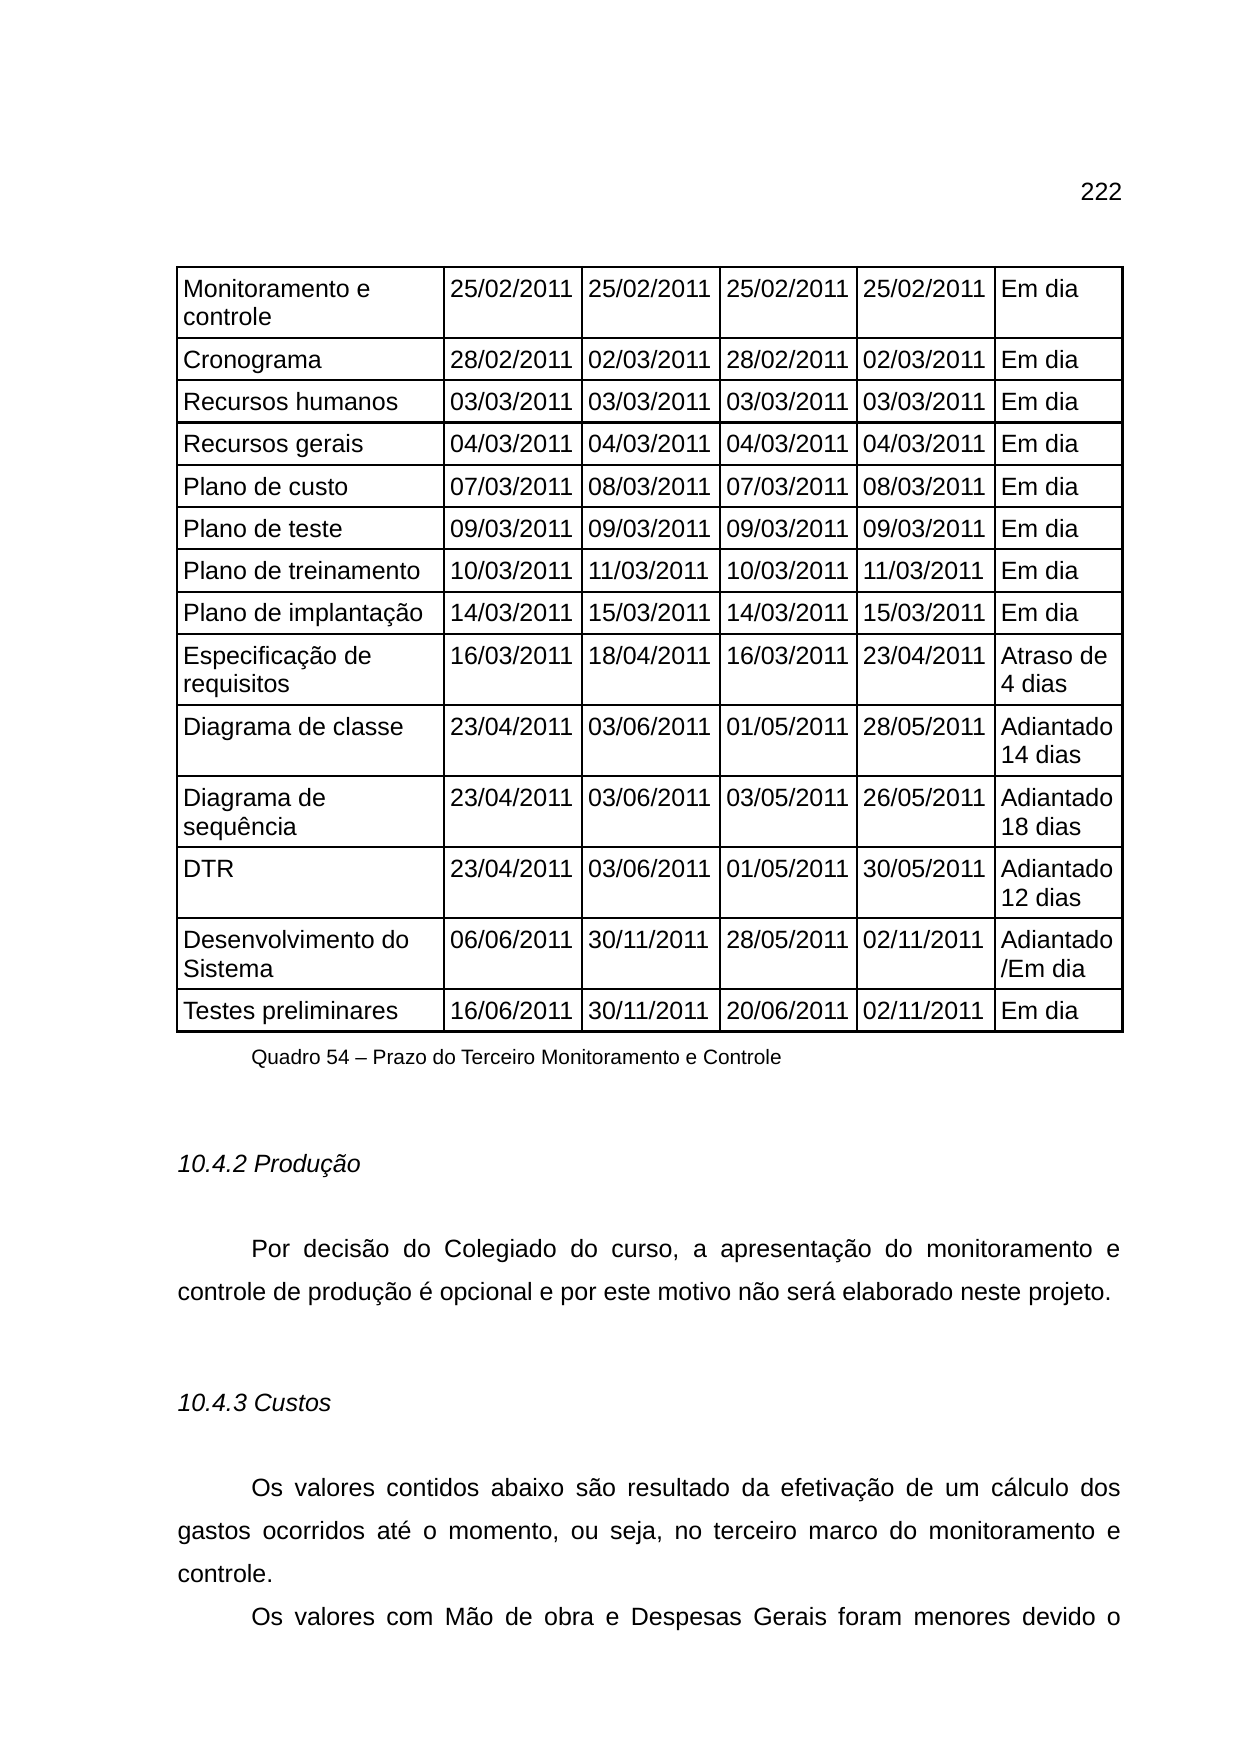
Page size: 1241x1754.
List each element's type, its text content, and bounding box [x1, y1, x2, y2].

table_cell 16/06/2011 [445, 990, 581, 1030]
table_cell 03/03/2011 [721, 381, 856, 421]
table_cell 30/11/2011 [583, 990, 719, 1030]
table_cell Em dia [996, 466, 1121, 506]
table_cell Em dia [996, 268, 1121, 337]
table_cell 14/03/2011 [721, 593, 856, 633]
table_cell Adiantado 18 dias [996, 777, 1121, 846]
table_cell 20/06/2011 [721, 990, 856, 1030]
table_cell 02/11/2011 [858, 990, 994, 1030]
table_cell 16/03/2011 [721, 635, 856, 704]
table_cell 03/03/2011 [858, 381, 994, 421]
table_cell 01/05/2011 [721, 706, 856, 775]
table_cell 10/03/2011 [721, 550, 856, 591]
table_cell Especificação de requisitos [178, 635, 443, 704]
table_cell 23/04/2011 [445, 706, 581, 775]
table_cell Testes preliminares [178, 990, 443, 1030]
table_cell 03/06/2011 [583, 777, 719, 846]
table_cell 03/03/2011 [583, 381, 719, 421]
table_cell Em dia [996, 424, 1121, 464]
table_cell Em dia [996, 381, 1121, 421]
table_cell Adiantado 14 dias [996, 706, 1121, 775]
table_cell 28/02/2011 [445, 339, 581, 379]
table_cell 28/05/2011 [721, 919, 856, 988]
table_cell Plano de teste [178, 508, 443, 548]
table_cell 11/03/2011 [583, 550, 719, 591]
text Os valores com Mão de obra e Despesas Gerais foram menores devido o [177, 1602, 1122, 1631]
table_cell 03/05/2011 [721, 777, 856, 846]
table_cell 10/03/2011 [445, 550, 581, 591]
table_cell 09/03/2011 [445, 508, 581, 548]
table_cell 14/03/2011 [445, 593, 581, 633]
table_cell 04/03/2011 [858, 424, 994, 464]
table_cell 25/02/2011 [858, 268, 994, 337]
table_cell 15/03/2011 [858, 593, 994, 633]
table_cell Adiantado/Em dia [996, 919, 1121, 988]
table_cell 30/05/2011 [858, 848, 994, 917]
table_cell 09/03/2011 [721, 508, 856, 548]
table_cell Plano de treinamento [178, 550, 443, 591]
table_cell Em dia [996, 593, 1121, 633]
table_cell 16/03/2011 [445, 635, 581, 704]
table_cell 02/11/2011 [858, 919, 994, 988]
table_cell 25/02/2011 [445, 268, 581, 337]
subtitle 10.4.2 Produção [177, 1149, 1122, 1178]
text Por decisão do Colegiado do curso, a apresentação do monitoramento e controle de produção é opcional e por este motivo não será elaborado neste projeto. [177, 1234, 1122, 1306]
subtitle 10.4.3 Custos [177, 1388, 1122, 1417]
table_cell Cronograma [178, 339, 443, 379]
table_cell 28/02/2011 [721, 339, 856, 379]
table_cell Plano de implantação [178, 593, 443, 633]
table_cell 23/04/2011 [445, 777, 581, 846]
table_cell Adiantado 12 dias [996, 848, 1121, 917]
table_cell 03/06/2011 [583, 706, 719, 775]
table_cell DTR [178, 848, 443, 917]
table_cell Em dia [996, 990, 1121, 1030]
table_cell Diagrama de sequência [178, 777, 443, 846]
table_cell 23/04/2011 [445, 848, 581, 917]
table_cell 04/03/2011 [445, 424, 581, 464]
table_cell 09/03/2011 [858, 508, 994, 548]
table_cell 23/04/2011 [858, 635, 994, 704]
table_cell Recursos humanos [178, 381, 443, 421]
table_cell 26/05/2011 [858, 777, 994, 846]
table_cell 07/03/2011 [445, 466, 581, 506]
table_cell Monitoramento e controle [178, 268, 443, 337]
table_cell Plano de custo [178, 466, 443, 506]
table_cell 18/04/2011 [583, 635, 719, 704]
table_cell Em dia [996, 508, 1121, 548]
text Os valores contidos abaixo são resultado da efetivação de um cálculo dos gastos ocorridos até o momento, ou seja, no terceiro marco do monitoramento e controle. [177, 1473, 1122, 1588]
table_cell 15/03/2011 [583, 593, 719, 633]
table_cell 11/03/2011 [858, 550, 994, 591]
table_cell Em dia [996, 339, 1121, 379]
table_cell 25/02/2011 [583, 268, 719, 337]
table_cell 08/03/2011 [858, 466, 994, 506]
text Quadro 54 – Prazo do Terceiro Monitoramento e Controle [177, 1045, 1122, 1069]
table_cell 06/06/2011 [445, 919, 581, 988]
table_cell Diagrama de classe [178, 706, 443, 775]
table_cell Recursos gerais [178, 424, 443, 464]
table_cell Desenvolvimento do Sistema [178, 919, 443, 988]
table_cell 04/03/2011 [721, 424, 856, 464]
table_cell Atraso de 4 dias [996, 635, 1121, 704]
table_cell 25/02/2011 [721, 268, 856, 337]
table_cell 08/03/2011 [583, 466, 719, 506]
table_cell 07/03/2011 [721, 466, 856, 506]
table_cell Em dia [996, 550, 1121, 591]
table_cell 04/03/2011 [583, 424, 719, 464]
table_cell 01/05/2011 [721, 848, 856, 917]
table_cell 30/11/2011 [583, 919, 719, 988]
table_cell 09/03/2011 [583, 508, 719, 548]
table_cell 02/03/2011 [858, 339, 994, 379]
table_cell 02/03/2011 [583, 339, 719, 379]
table_cell 03/06/2011 [583, 848, 719, 917]
table_cell 28/05/2011 [858, 706, 994, 775]
table_cell 03/03/2011 [445, 381, 581, 421]
